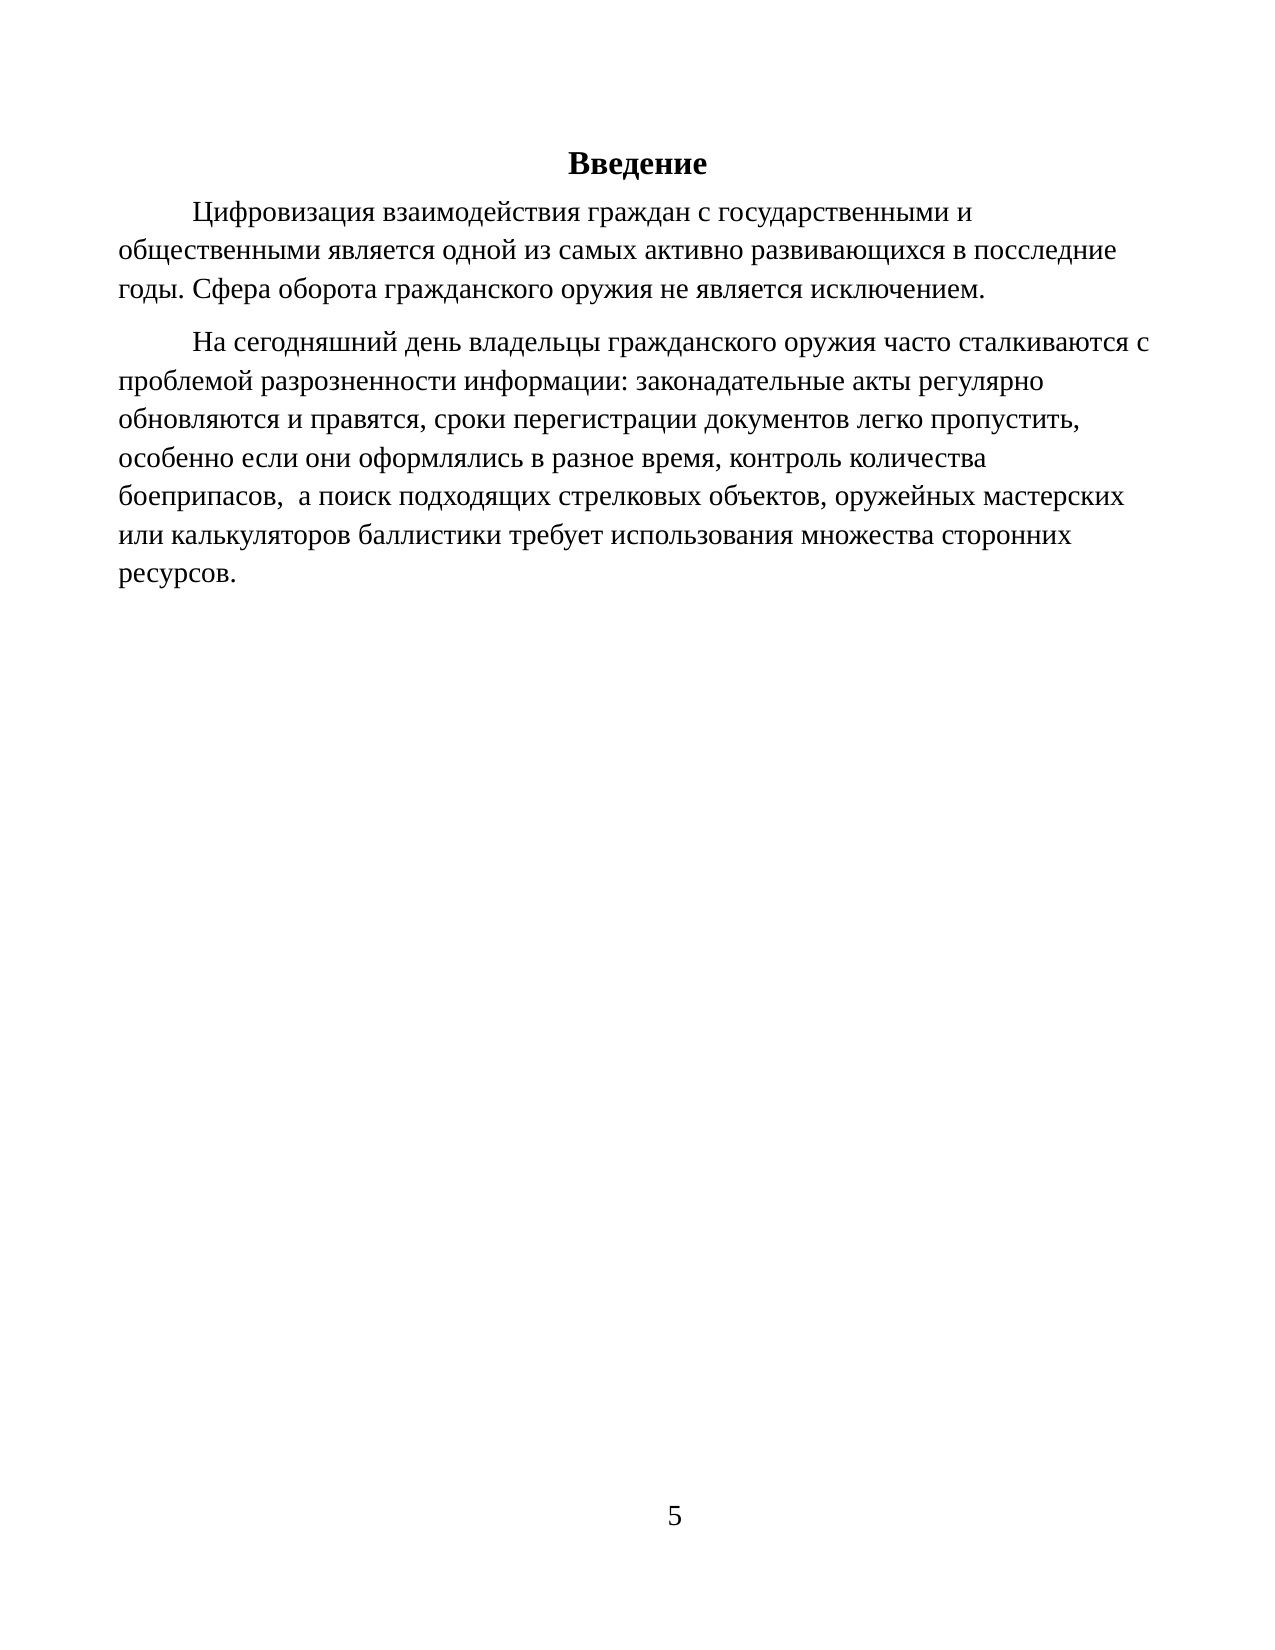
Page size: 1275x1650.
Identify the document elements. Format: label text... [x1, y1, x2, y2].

text На сегодняшний день владельцы гражданского оружия часто сталкиваются с проблемой разрозненности информации: законадательные акты регулярно обновляются и правятся, сроки перегистрации документов легко пропустить, особенно если они оформлялись в разное время, контроль количества боеприпасов, а поиск подходящих стрелковых объектов, оружейных мастерских или калькуляторов баллистики требует использования множества сторонних ресурсов. [118, 324, 1157, 589]
subtitle Введение [118, 143, 1157, 181]
text Цифровизация взаимодействия граждан с государственными и общественными является одной из самых активно развивающихся в посследние годы. Сфера оборота гражданского оружия не является исключением. [118, 194, 1157, 304]
